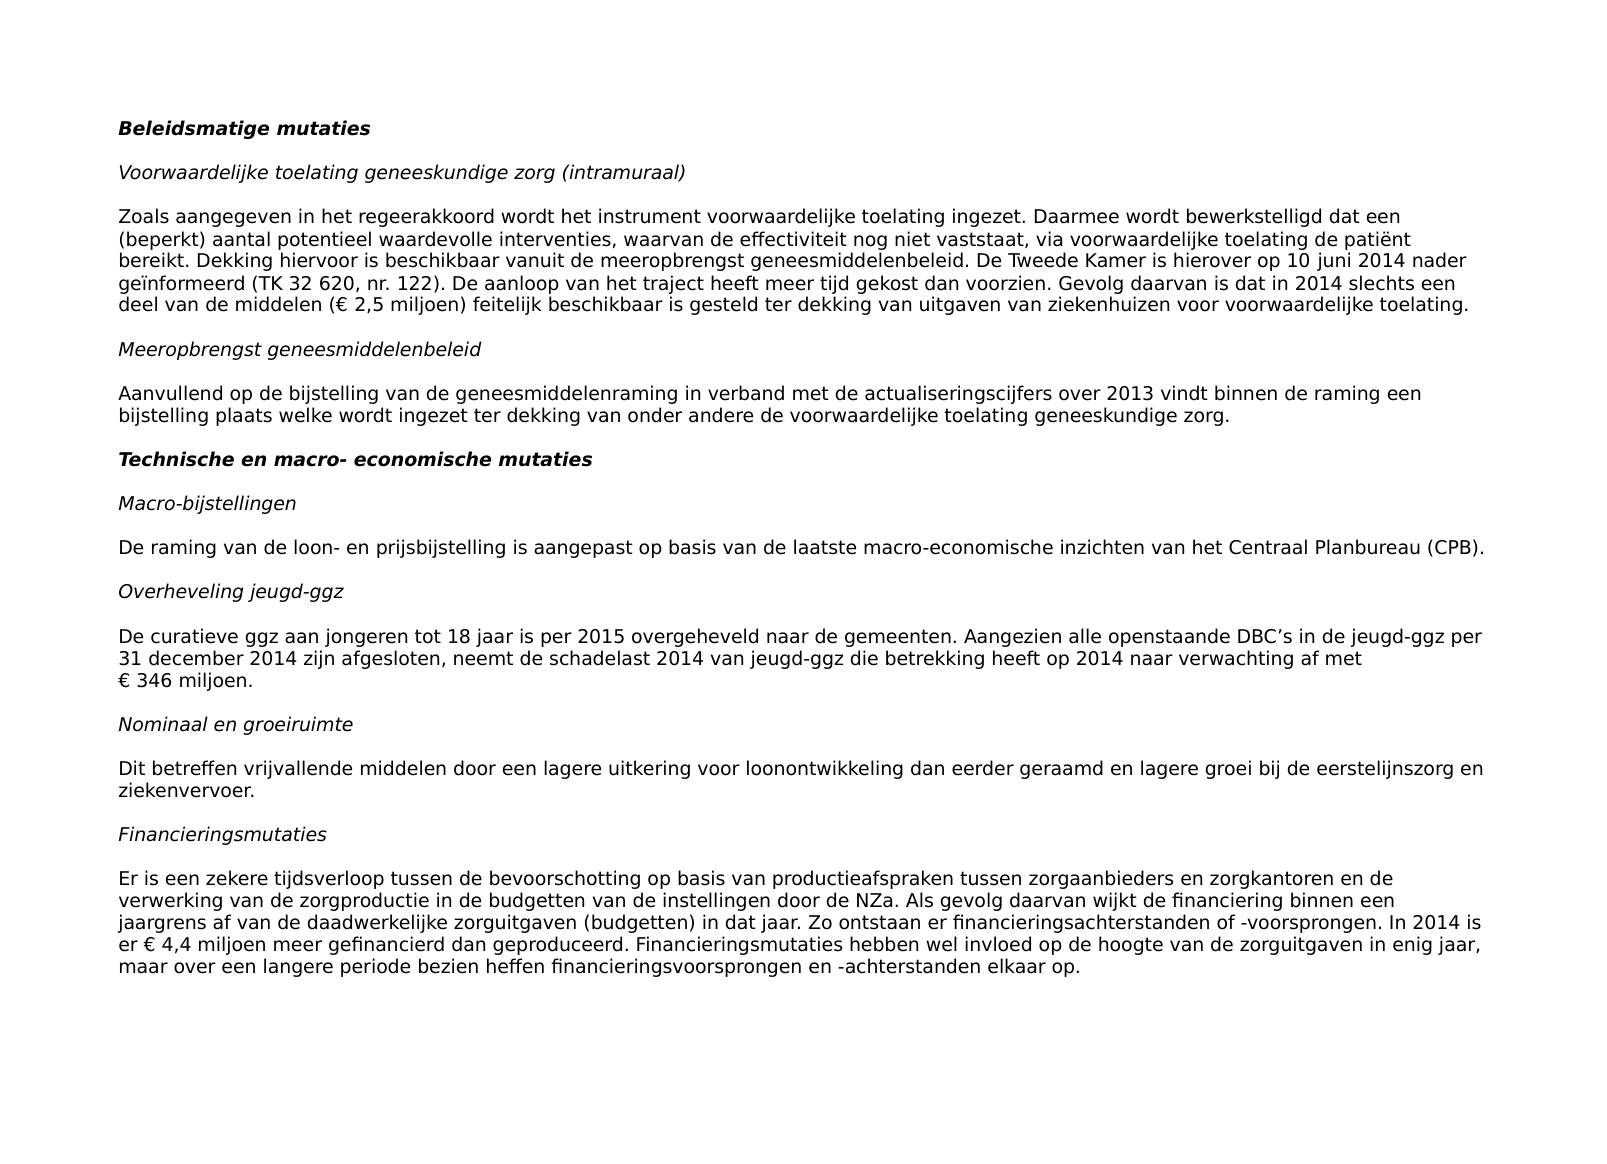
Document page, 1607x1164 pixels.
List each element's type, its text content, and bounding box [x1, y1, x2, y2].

subtitle Financieringsmutaties [118, 824, 1488, 846]
subtitle Nominaal en groeiruimte [118, 714, 1488, 736]
text Er is een zekere tijdsverloop tussen de bevoorschotting op basis van productieafspraken tussen zorgaanbieders en zorgkantoren en de verwerking van de zorgproductie in de budgetten van de instellingen door de NZa. Als gevolg daarvan wijkt de financiering binnen een jaargrens af van de daadwerkelijke zorguitgaven (budgetten) in dat jaar. Zo ontstaan er financieringsachterstanden of -voorsprongen. In 2014 is er € 4,4 miljoen meer gefinancierd dan geproduceerd. Financieringsmutaties hebben wel invloed op de hoogte van de zorguitgaven in enig jaar, maar over een langere periode bezien heffen financieringsvoorsprongen en -achterstanden elkaar op. [118, 868, 1488, 978]
subtitle Technische en macro- economische mutaties [118, 449, 1488, 471]
subtitle Macro-bijstellingen [118, 493, 1488, 515]
text Zoals aangegeven in het regeerakkoord wordt het instrument voorwaardelijke toelating ingezet. Daarmee wordt bewerkstelligd dat een (beperkt) aantal potentieel waardevolle interventies, waarvan de effectiviteit nog niet vaststaat, via voorwaardelijke toelating de patiënt bereikt. Dekking hiervoor is beschikbaar vanuit de meeropbrengst geneesmiddelenbeleid. De Tweede Kamer is hierover op 10 juni 2014 nader geïnformeerd (TK 32 620, nr. 122). De aanloop van het traject heeft meer tijd gekost dan voorzien. Gevolg daarvan is dat in 2014 slechts een deel van de middelen (€ 2,5 miljoen) feitelijk beschikbaar is gesteld ter dekking van uitgaven van ziekenhuizen voor voorwaardelijke toelating. [118, 206, 1488, 316]
subtitle Voorwaardelijke toelating geneeskundige zorg (intramuraal) [118, 162, 1488, 184]
text De curatieve ggz aan jongeren tot 18 jaar is per 2015 overgeheveld naar de gemeenten. Aangezien alle openstaande DBC’s in de jeugd-ggz per 31 december 2014 zijn afgesloten, neemt de schadelast 2014 van jeugd-ggz die betrekking heeft op 2014 naar verwachting af met € 346 miljoen. [118, 626, 1488, 691]
subtitle Beleidsmatige mutaties [118, 118, 1488, 140]
text De raming van de loon- en prijsbijstelling is aangepast op basis van de laatste macro-economische inzichten van het Centraal Planbureau (CPB). [118, 537, 1488, 559]
subtitle Meeropbrengst geneesmiddelenbeleid [118, 338, 1488, 361]
text Dit betreffen vrijvallende middelen door een lagere uitkering voor loonontwikkeling dan eerder geraamd en lagere groei bij de eerstelijnszorg en ziekenvervoer. [118, 758, 1488, 802]
text Aanvullend op de bijstelling van de geneesmiddelenraming in verband met de actualiseringscijfers over 2013 vindt binnen de raming een bijstelling plaats welke wordt ingezet ter dekking van onder andere de voorwaardelijke toelating geneeskundige zorg. [118, 383, 1488, 427]
subtitle Overheveling jeugd-ggz [118, 581, 1488, 603]
